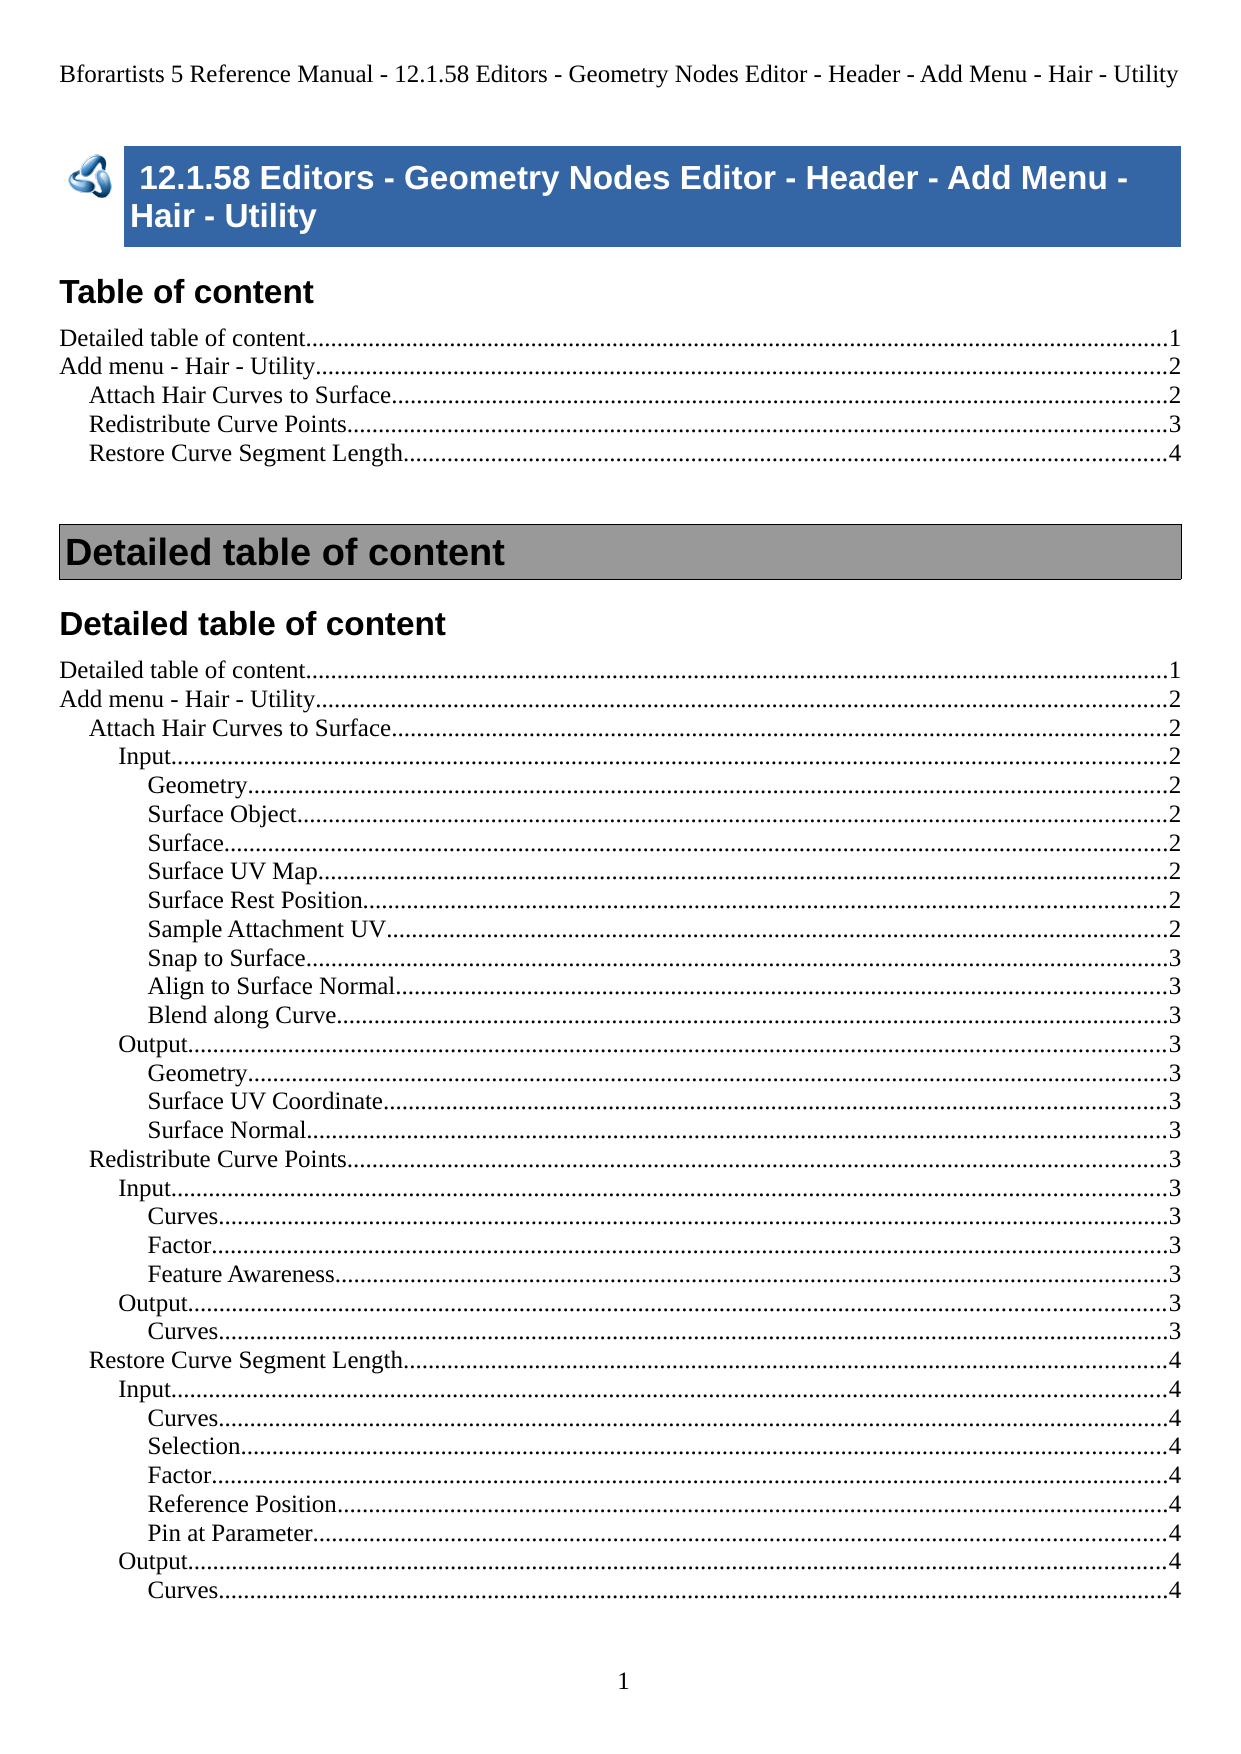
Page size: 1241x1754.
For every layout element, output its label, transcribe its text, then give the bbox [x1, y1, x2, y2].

text Feature Awareness 3 [147, 1259, 1181, 1288]
text Align to Surface Normal 3 [147, 971, 1181, 1000]
picture [65, 152, 114, 201]
text Blend along Curve 3 [147, 1000, 1181, 1029]
table_header [59, 146, 124, 247]
text Add menu - Hair - Utility 2 [59, 351, 1181, 380]
text Geometry 2 [147, 770, 1181, 799]
text Attach Hair Curves to Surface 2 [88, 380, 1181, 409]
text Factor 3 [147, 1230, 1181, 1259]
text Input 4 [118, 1374, 1181, 1403]
text Curves 3 [147, 1316, 1181, 1345]
text Geometry 3 [147, 1058, 1181, 1086]
text Surface Rest Position 2 [147, 885, 1181, 914]
subtitle Detailed table of content [59, 604, 1181, 643]
text Input 3 [118, 1173, 1181, 1201]
text Redistribute Curve Points 3 [88, 409, 1181, 438]
text Output 3 [118, 1029, 1181, 1058]
table_header Detailed table of content [60, 525, 1181, 579]
subtitle Table of content [59, 272, 1181, 310]
text Input 2 [118, 741, 1181, 770]
text Snap to Surface 3 [147, 943, 1181, 971]
text Selection 4 [147, 1431, 1181, 1460]
text Surface UV Coordinate 3 [147, 1086, 1181, 1115]
text Output 3 [118, 1288, 1181, 1316]
text Restore Curve Segment Length 4 [88, 438, 1181, 466]
text Add menu - Hair - Utility 2 [59, 684, 1181, 713]
text Surface 2 [147, 828, 1181, 856]
text Curves 4 [147, 1403, 1181, 1431]
text Sample Attachment UV 2 [147, 914, 1181, 943]
text Reference Position 4 [147, 1489, 1181, 1518]
text Surface Object 2 [147, 799, 1181, 828]
text Output 4 [118, 1546, 1181, 1575]
table_header 12.1.58 Editors - Geometry Nodes Editor - Header - Add Menu - Hair - Utility [124, 146, 1181, 247]
text Attach Hair Curves to Surface 2 [88, 713, 1181, 741]
text Factor 4 [147, 1460, 1181, 1489]
text Restore Curve Segment Length 4 [88, 1345, 1181, 1374]
text Detailed table of content 1 [59, 323, 1181, 351]
text Surface Normal 3 [147, 1115, 1181, 1144]
text Curves 3 [147, 1201, 1181, 1230]
text Curves 4 [147, 1575, 1181, 1604]
text Detailed table of content 1 [59, 655, 1181, 684]
text Pin at Parameter 4 [147, 1518, 1181, 1546]
text Surface UV Map 2 [147, 856, 1181, 885]
text Redistribute Curve Points 3 [88, 1144, 1181, 1173]
